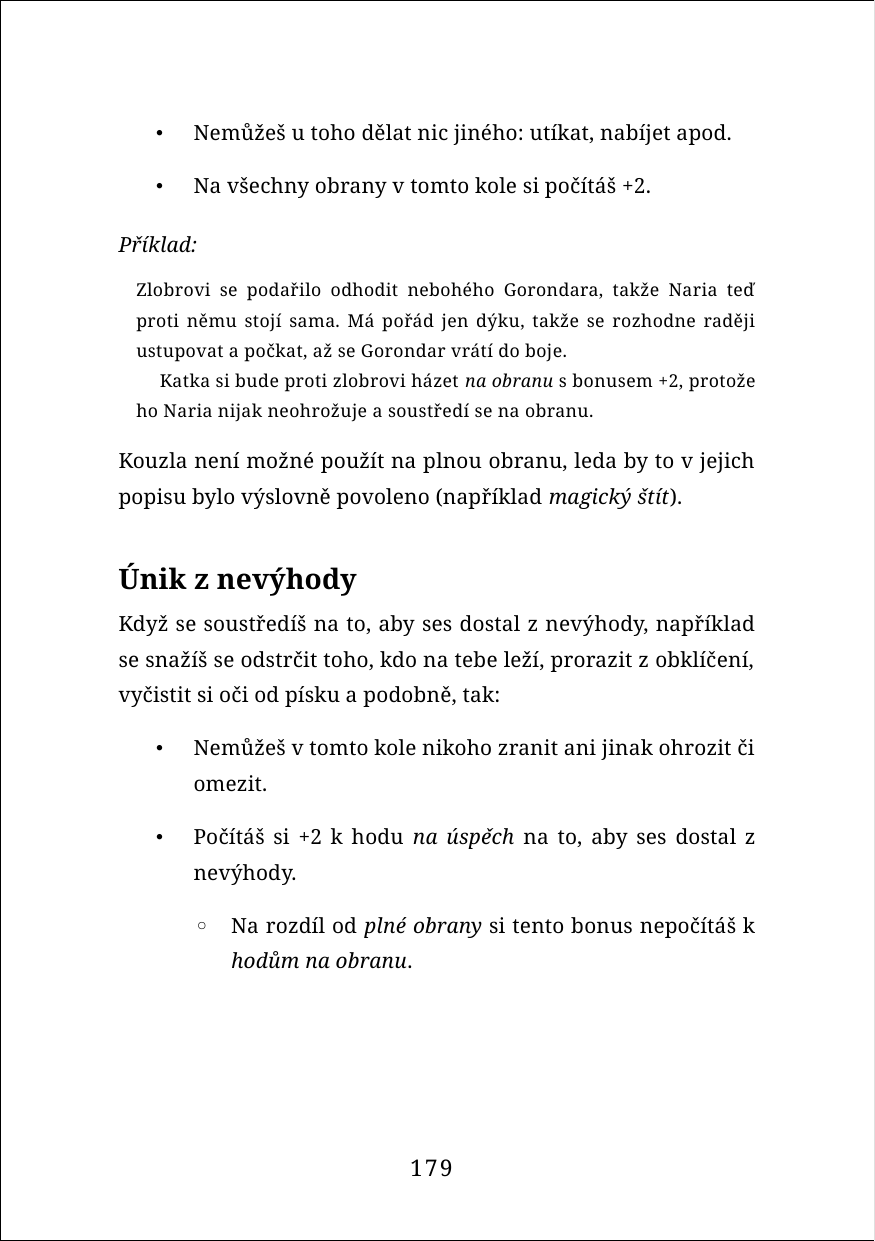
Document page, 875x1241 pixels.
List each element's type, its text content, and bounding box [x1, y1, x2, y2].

list Na rozdíl od plné obrany si tento bonus nepočítáš k hodům na obranu. [193, 911, 756, 975]
list Nemůžeš u toho dělat nic jiného: utíkat, nabíjet apod. [156, 118, 756, 147]
list Počítáš si +2 k hodu na úspěch na to, aby ses dostal z nevýhody. [156, 822, 756, 886]
text Kouzla není možné použít na plnou obranu, leda by to v jejich popisu bylo výslovně povoleno (například magický štít). [118, 447, 756, 511]
text Zlobrovi se podařilo odhodit nebohého Gorondara, takže Naria teď proti němu stojí sama. Má pořád jen dýku, takže se rozhodne raději ustupovat a počkat, až se Gorondar vrátí do boje. Katka si bude proti zlobrovi házet na obranu s bonusem +2, protože ho Naria nijak neohrožuje a soustředí se na obranu. [136, 278, 756, 423]
list Nemůžeš v tomto kole nikoho zranit ani jinak ohrozit či omezit. [156, 733, 756, 797]
list Na všechny obrany v tomto kole si počítáš +2. [156, 171, 756, 200]
text Když se soustředíš na to, aby ses dostal z nevýhody, například se snažíš se odstrčit toho, kdo na tebe leží, prorazit z obklíčení, vyčistit si oči od písku a podobně, tak: [118, 609, 756, 709]
text Příklad: [118, 231, 756, 259]
subtitle Únik z nevýhody [118, 559, 756, 597]
